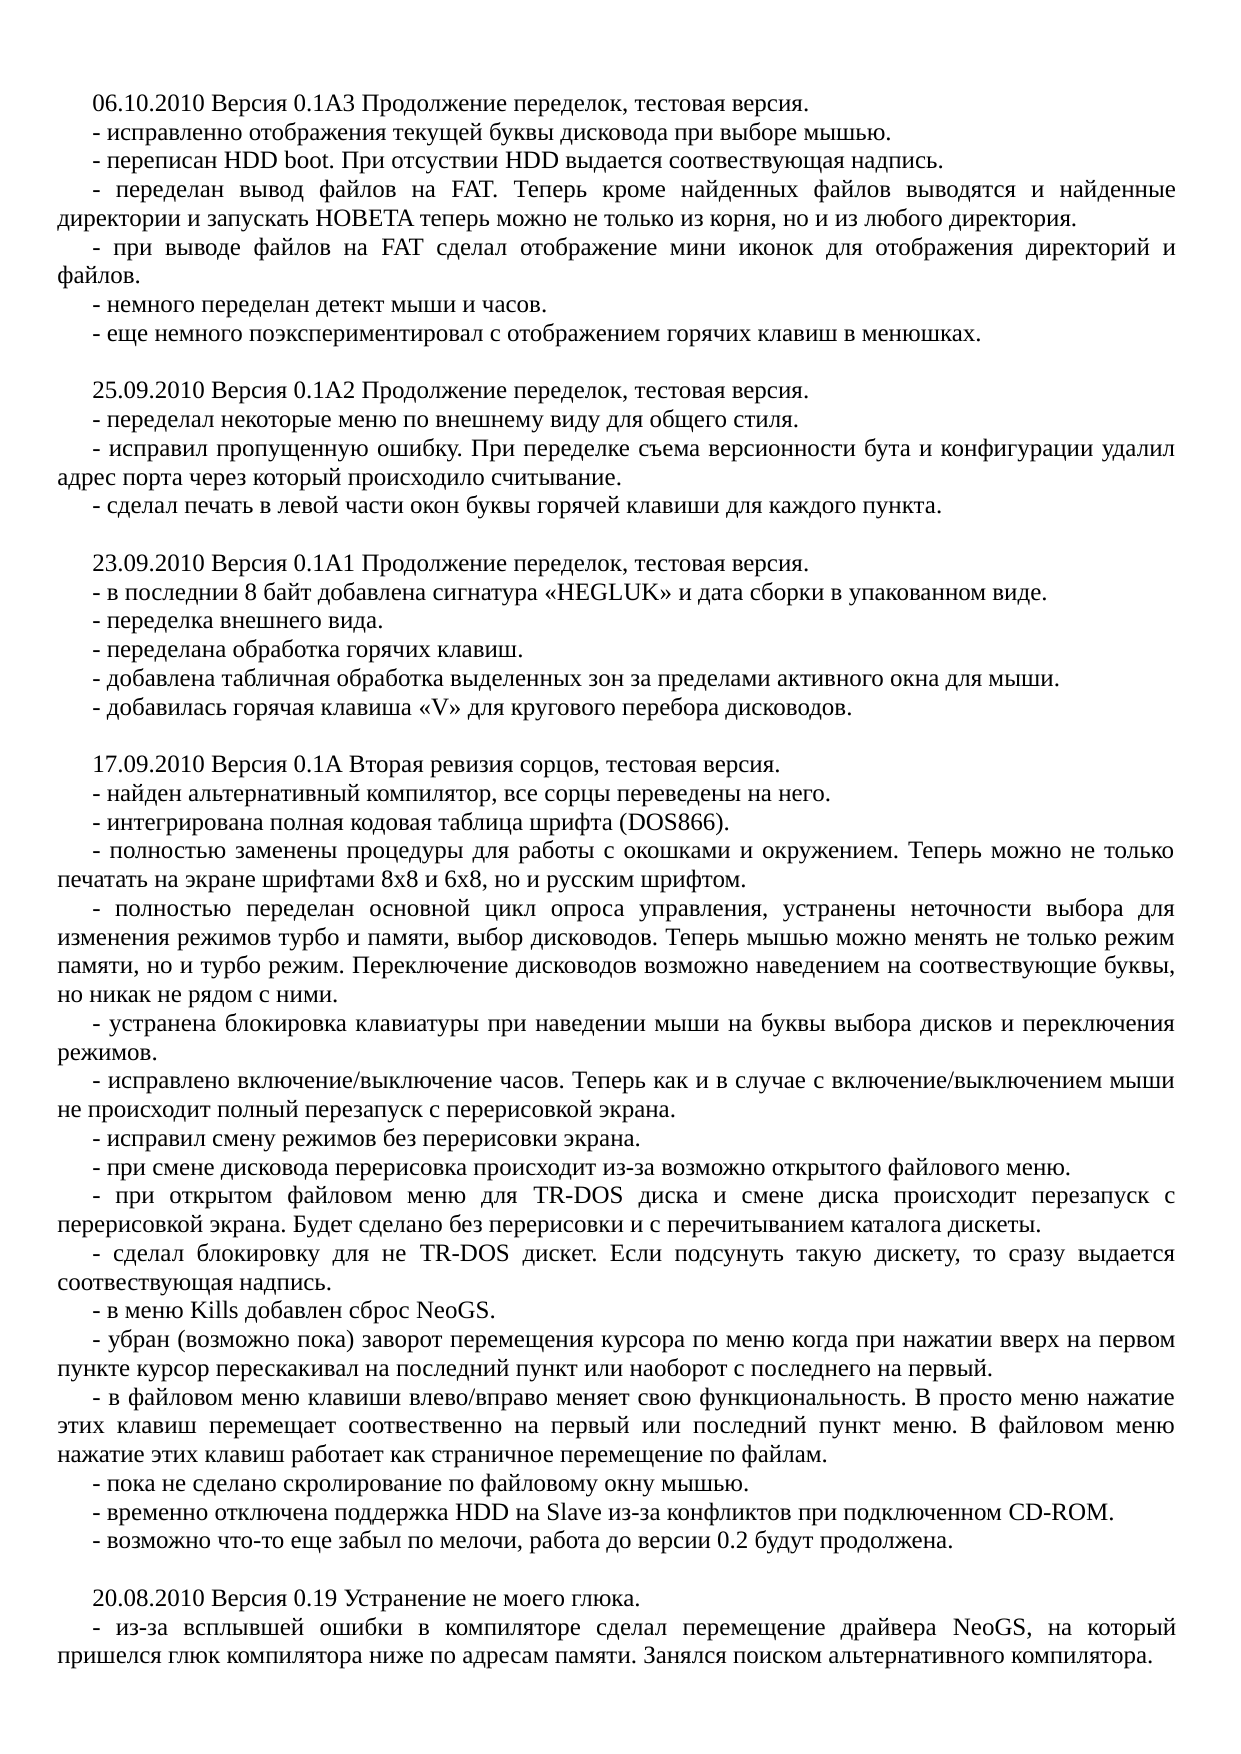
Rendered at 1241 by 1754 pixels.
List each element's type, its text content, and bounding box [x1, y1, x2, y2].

text - полностью переделан основной цикл опроса управления, устранены неточности выбора для изменения режимов турбо и памяти, выбор дисководов. Теперь мышью можно менять не только режим памяти, но и турбо режим. Переключение дисководов возможно наведением на соотвествующие буквы, но никак не рядом с ними. [57, 893, 1176, 1008]
text - переделана обработка горячих клавиш. [57, 634, 1176, 663]
text 17.09.2010 Версия 0.1А Вторая ревизия сорцов, тестовая версия. [57, 749, 1176, 778]
text - пока не сделано скролирование по файловому окну мышью. [57, 1468, 1176, 1497]
text - найден альтернативный компилятор, все сорцы переведены на него. [57, 778, 1176, 807]
text - при смене дисковода перерисовка происходит из-за возможно открытого файлового меню. [57, 1152, 1176, 1181]
text - добавлена табличная обработка выделенных зон за пределами активного окна для мыши. [57, 663, 1176, 692]
text - переделан вывод файлов на FAT. Теперь кроме найденных файлов выводятся и найденные директории и запускать HOBETA теперь можно не только из корня, но и из любого директория. [57, 174, 1176, 232]
text - переписан HDD boot. При отсуствии HDD выдается соотвествующая надпись. [57, 146, 1176, 174]
text - исправил смену режимов без перерисовки экрана. [57, 1123, 1176, 1152]
text - исправленно отображения текущей буквы дисковода при выборе мышью. [57, 117, 1176, 146]
text - в файловом меню клавиши влево/вправо меняет свою функциональность. В просто меню нажатие этих клавиш перемещает соотвественно на первый или последний пункт меню. В файловом меню нажатие этих клавиш работает как страничное перемещение по файлам. [57, 1382, 1176, 1468]
text 23.09.2010 Версия 0.1A1 Продолжение переделок, тестовая версия. [57, 548, 1176, 577]
text - временно отключена поддержка HDD на Slave из-за конфликтов при подключенном CD-ROM. [57, 1497, 1176, 1526]
text - в последнии 8 байт добавлена сигнатура «HEGLUK» и дата сборки в упакованном виде. [57, 577, 1176, 606]
text - еще немного поэкспериментировал с отображением горячих клавиш в менюшках. [57, 318, 1176, 347]
text 06.10.2010 Версия 0.1A3 Продолжение переделок, тестовая версия. [57, 88, 1176, 117]
text - возможно что-то еще забыл по мелочи, работа до версии 0.2 будут продолжена. [57, 1526, 1176, 1554]
text - переделал некоторые меню по внешнему виду для общего стиля. [57, 404, 1176, 433]
text - исправил пропущенную ошибку. При переделке съема версионности бута и конфигурации удалил адрес порта через который происходило считывание. [57, 433, 1176, 491]
text - из-за всплывшей ошибки в компиляторе сделал перемещение драйвера NeoGS, на который пришелся глюк компилятора ниже по адресам памяти. Занялся поиском альтернативного компилятора. [57, 1612, 1176, 1669]
text - переделка внешнего вида. [57, 606, 1176, 634]
text - полностью заменены процедуры для работы с окошками и окружением. Теперь можно не только печатать на экране шрифтами 8х8 и 6х8, но и русским шрифтом. [57, 836, 1176, 893]
text - убран (возможно пока) заворот перемещения курсора по меню когда при нажатии вверх на первом пункте курсор перескакивал на последний пункт или наоборот с последнего на первый. [57, 1324, 1176, 1382]
text - сделал печать в левой части окон буквы горячей клавиши для каждого пункта. [57, 491, 1176, 519]
text 25.09.2010 Версия 0.1A2 Продолжение переделок, тестовая версия. [57, 376, 1176, 404]
text - интегрирована полная кодовая таблица шрифта (DOS866). [57, 807, 1176, 836]
text - устранена блокировка клавиатуры при наведении мыши на буквы выбора дисков и переключения режимов. [57, 1008, 1176, 1066]
text - в меню Kills добавлен сброс NeoGS. [57, 1296, 1176, 1324]
text - исправлено включение/выключение часов. Теперь как и в случае с включение/выключением мыши не происходит полный перезапуск с перерисовкой экрана. [57, 1066, 1176, 1123]
text - при открытом файловом меню для TR-DOS диска и смене диска происходит перезапуск с перерисовкой экрана. Будет сделано без перерисовки и с перечитыванием каталога дискеты. [57, 1181, 1176, 1238]
text - сделал блокировку для не TR-DOS дискет. Если подсунуть такую дискету, то сразу выдается соотвествующая надпись. [57, 1238, 1176, 1296]
text 20.08.2010 Версия 0.19 Устранение не моего глюка. [57, 1583, 1176, 1612]
text - добавилась горячая клавиша «V» для кругового перебора дисководов. [57, 692, 1176, 721]
text - немного переделан детект мыши и часов. [57, 289, 1176, 318]
text - при выводе файлов на FAT сделал отображение мини иконок для отображения директорий и файлов. [57, 232, 1176, 289]
